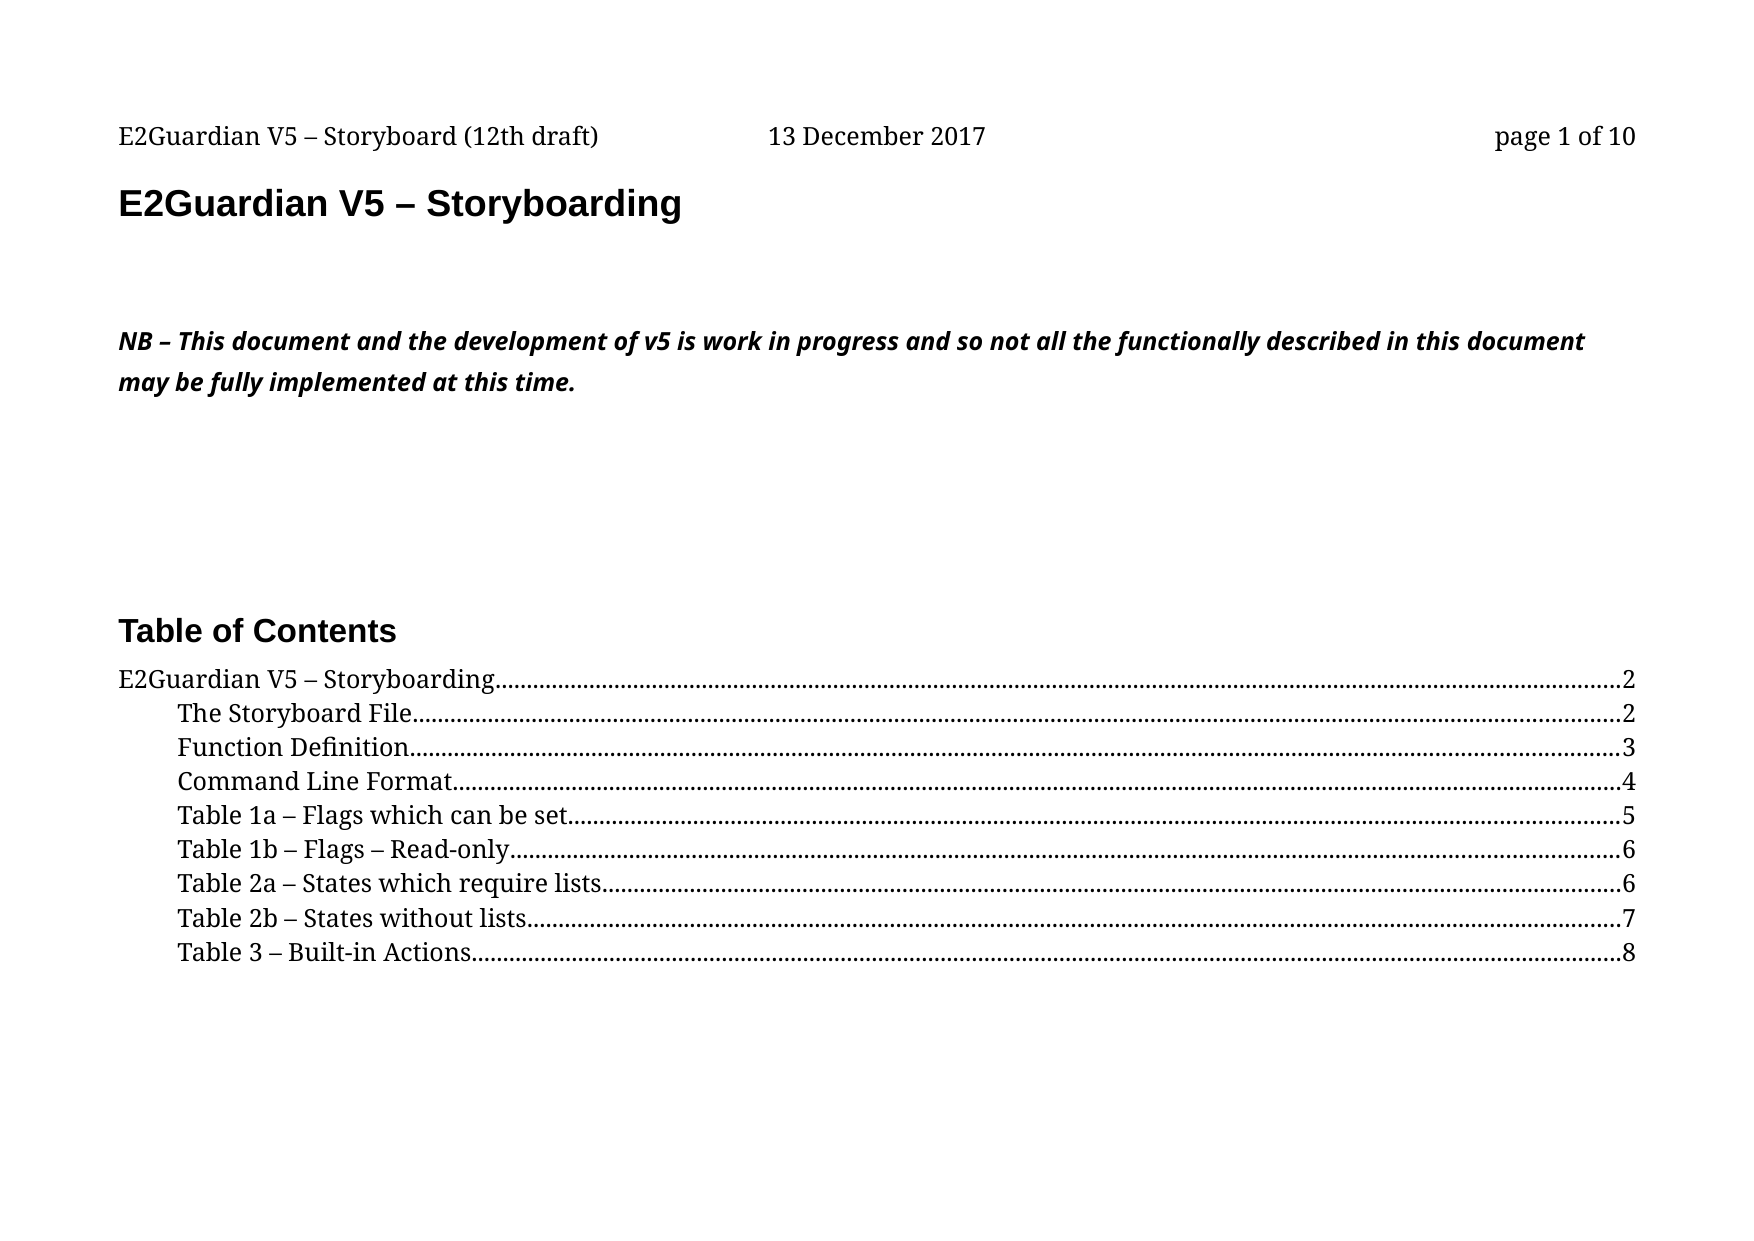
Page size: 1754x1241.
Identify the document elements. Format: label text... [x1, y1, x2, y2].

text E2Guardian V5 – Storyboarding [118, 182, 1636, 225]
text Table 2a – States which require lists 6 [177, 866, 1636, 900]
text Table 1b – Flags – Read-only 6 [177, 832, 1636, 866]
text Table 2b – States without lists 7 [177, 900, 1636, 934]
text E2Guardian V5 – Storyboarding 2 [118, 662, 1636, 696]
text The Storyboard File 2 [177, 696, 1636, 730]
text NB – This document and the development of v5 is work in progress and so not all the functionally described in this document may be fully implemented at this time. [118, 323, 1636, 398]
subtitle Table of Contents [118, 611, 1636, 649]
text Table 1a – Flags which can be set 5 [177, 798, 1636, 832]
text Command Line Format 4 [177, 764, 1636, 798]
text Table 3 – Built-in Actions 8 [177, 934, 1636, 968]
text Function Definition 3 [177, 730, 1636, 764]
